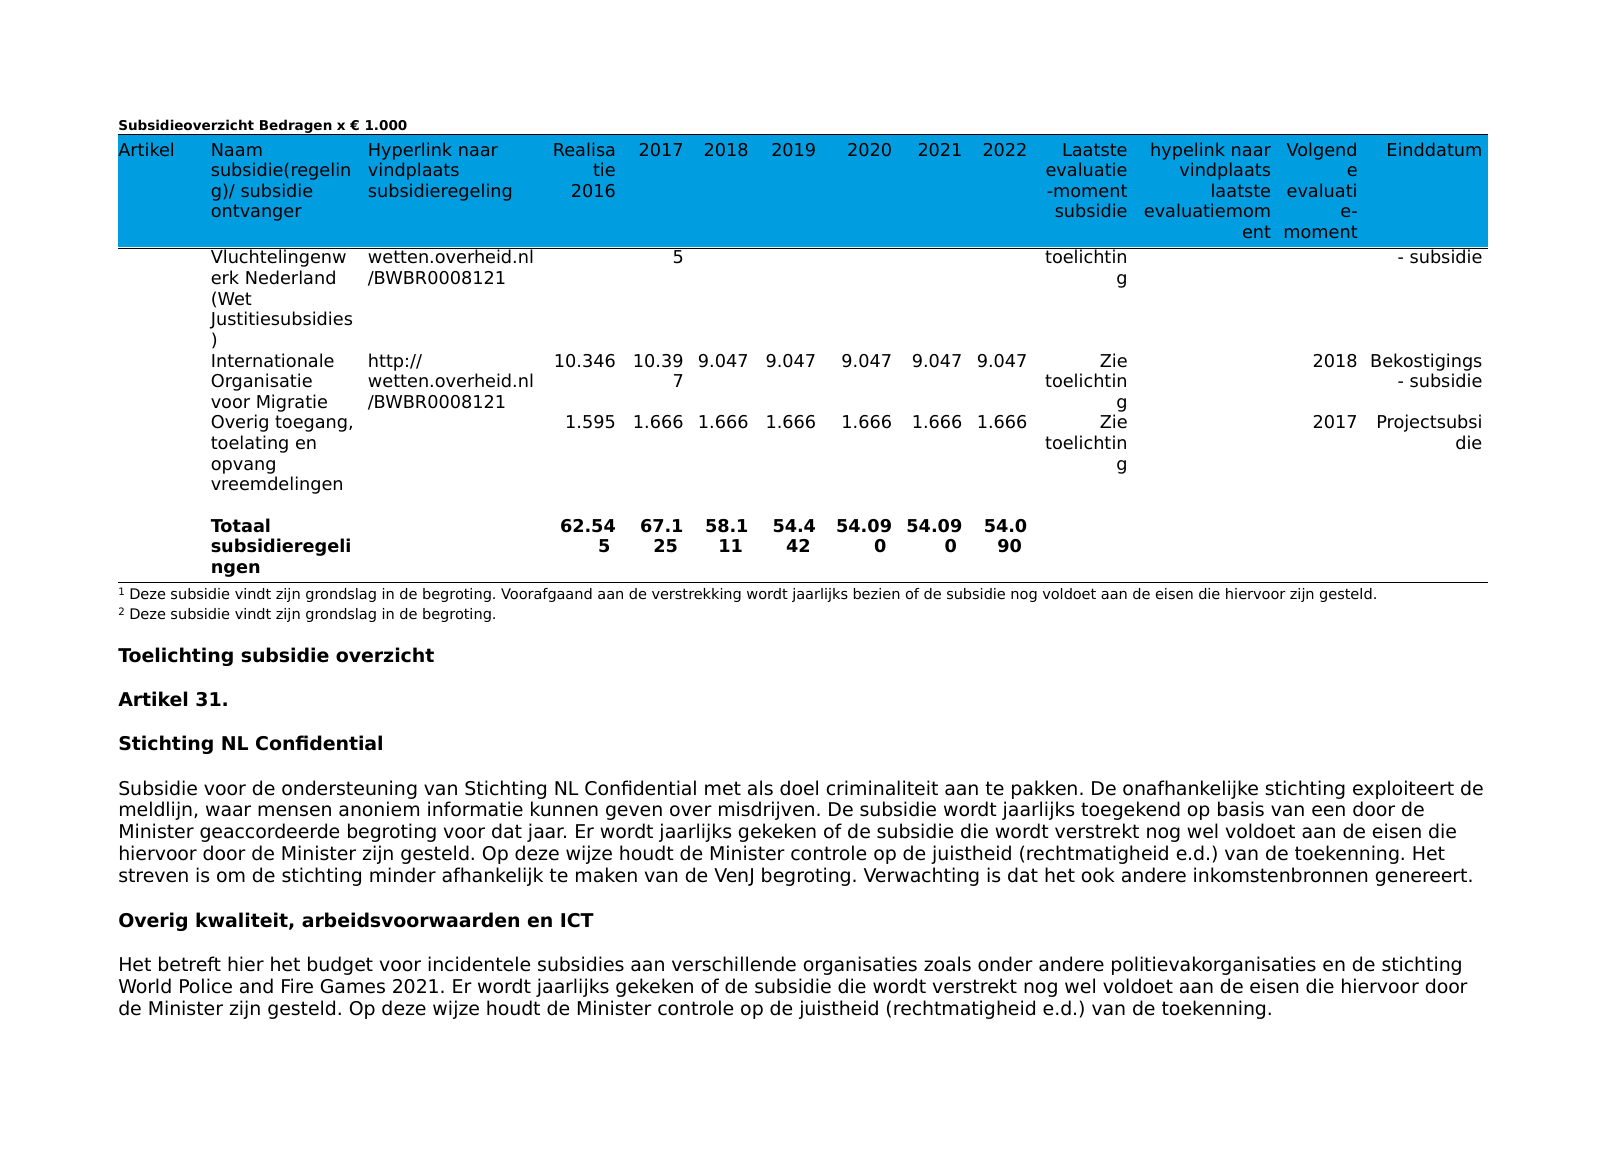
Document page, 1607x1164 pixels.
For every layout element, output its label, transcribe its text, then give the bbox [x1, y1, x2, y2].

table_cell [118, 413, 205, 495]
table_cell 2020 [822, 135, 898, 247]
table_cell Volgende evaluatie-moment [1277, 135, 1363, 247]
table_cell hypelink naar vindplaats laatste evaluatiemoment [1133, 135, 1277, 247]
table_cell [362, 516, 543, 582]
table_cell 1.666 [822, 413, 898, 495]
table_cell Overig toegang, toelating en opvang vreemdelingen [205, 413, 362, 495]
table_cell [1033, 495, 1133, 516]
table_cell [622, 495, 689, 516]
table_cell 1.666 [689, 413, 754, 495]
table_cell 9.047 [822, 351, 898, 412]
table_cell http://wetten.overheid.nl/BWBR0008121 [362, 351, 543, 412]
table_cell Projectsubsidie [1363, 413, 1488, 495]
table_cell 2018 [1277, 351, 1363, 412]
table_cell 9.047 [968, 351, 1033, 412]
table_cell [898, 495, 968, 516]
table_cell 1.666 [898, 413, 968, 495]
table_cell [118, 351, 205, 412]
table_cell [1363, 495, 1488, 516]
table_cell 9.047 [754, 351, 822, 412]
text Subsidie voor de ondersteuning van Stichting NL Confidential met als doel criminaliteit aan te pakken. De onafhankelijke stichting exploiteert de meldlijn, waar mensen anoniem informatie kunnen geven over misdrijven. De subsidie wordt jaarlijks toegekend op basis van een door de Minister geaccordeerde begroting voor dat jaar. Er wordt jaarlijks gekeken of de subsidie die wordt verstrekt nog wel voldoet aan de eisen die hiervoor door de Minister zijn gesteld. Op deze wijze houdt de Minister controle op de juistheid (rechtmatigheid e.d.) van de toekenning. Het streven is om de stichting minder afhankelijk te maken van de VenJ begroting. Verwachting is dat het ook andere inkomstenbronnen genereert. [118, 777, 1488, 887]
table_cell 1 Deze subsidie vindt zijn grondslag in de begroting. Voorafgaand aan de verstrekking wordt jaarlijks bezien of de subsidie nog voldoet aan de eisen die hiervoor zijn gesteld. 2 Deze subsidie vindt zijn grondslag in de begroting. [118, 583, 1488, 623]
table_cell 2017 [1277, 413, 1363, 495]
table_cell Einddatum [1363, 135, 1488, 247]
table_cell [1277, 495, 1363, 516]
table_cell [1133, 249, 1277, 351]
table_cell [205, 495, 362, 516]
table_cell 10.346 [543, 351, 622, 412]
text Het betreft hier het budget voor incidentele subsidies aan verschillende organisaties zoals onder andere politievakorganisaties en de stichting World Police and Fire Games 2021. Er wordt jaarlijks gekeken of de subsidie die wordt verstrekt nog wel voldoet aan de eisen die hiervoor door de Minister zijn gesteld. Op deze wijze houdt de Minister controle op de juistheid (rechtmatigheid e.d.) van de toekenning. [118, 954, 1488, 1019]
table_cell [968, 249, 1033, 351]
table_cell [822, 495, 898, 516]
table_cell [362, 413, 543, 495]
table_cell Zie toelichting [1033, 351, 1133, 412]
table_cell [1277, 516, 1363, 582]
table_cell 1.666 [968, 413, 1033, 495]
table_cell Zie toelichting [1033, 413, 1133, 495]
table_header Subsidieoverzicht Bedragen x € 1.000 [118, 118, 1488, 134]
table_cell Internationale Organisatie voor Migratie [205, 351, 362, 412]
table_cell toelichting [1033, 249, 1133, 351]
table_cell 54.442 [754, 516, 822, 582]
table_cell 2021 [898, 135, 968, 247]
table_cell [1033, 516, 1133, 582]
table_cell [118, 249, 205, 351]
table_cell subsidie [1363, 249, 1488, 351]
table_cell [822, 249, 898, 351]
table_cell Realisatie 2016 [543, 135, 622, 247]
table_cell [1133, 495, 1277, 516]
subtitle Overig kwaliteit, arbeidsvoorwaarden en ICT [118, 909, 1488, 931]
table_cell [118, 516, 205, 582]
table_cell Naam subsidie(regeling)/ subsidie ontvanger [205, 135, 362, 247]
table_cell [1363, 516, 1488, 582]
table_cell 54.090 [968, 516, 1033, 582]
subtitle Toelichting subsidie overzicht [118, 645, 1488, 667]
table_cell [362, 495, 543, 516]
table_cell wetten.overheid.nl/BWBR0008121 [362, 249, 543, 351]
table_cell [1133, 413, 1277, 495]
table_cell 1.595 [543, 413, 622, 495]
table_cell [543, 249, 622, 351]
table_cell 2017 [622, 135, 689, 247]
table_cell [1133, 516, 1277, 582]
table_cell 1.666 [754, 413, 822, 495]
table_cell [968, 495, 1033, 516]
table_cell 2018 [689, 135, 754, 247]
table_cell [118, 495, 205, 516]
table_cell 62.545 [543, 516, 622, 582]
table_cell 67.125 [622, 516, 689, 582]
table_cell [1133, 351, 1277, 412]
table_cell [543, 495, 622, 516]
table_cell 58.111 [689, 516, 754, 582]
table_cell 9.047 [898, 351, 968, 412]
table_cell 10.397 [622, 351, 689, 412]
table_cell [1277, 249, 1363, 351]
table_cell [689, 249, 754, 351]
table_cell Bekostigings- subsidie [1363, 351, 1488, 412]
table_cell 9.047 [689, 351, 754, 412]
subtitle Artikel 31. [118, 689, 1488, 711]
table_cell [754, 495, 822, 516]
table_cell 5 [622, 249, 689, 351]
table_cell 54.090 [898, 516, 968, 582]
table_cell Laatste evaluatie-moment subsidie [1033, 135, 1133, 247]
subtitle Stichting NL Confidential [118, 733, 1488, 755]
table_cell [754, 249, 822, 351]
table_cell 1.666 [622, 413, 689, 495]
table_cell Vluchtelingenwerk Nederland (Wet Justitiesubsidies) [205, 249, 362, 351]
table_cell [898, 249, 968, 351]
table_cell Hyperlink naar vindplaats subsidieregeling [362, 135, 543, 247]
table_cell 2022 [968, 135, 1033, 247]
table_cell 2019 [754, 135, 822, 247]
table_cell [689, 495, 754, 516]
table_cell Artikel [118, 135, 205, 247]
table_cell 54.090 [822, 516, 898, 582]
table_cell Totaal subsidieregelingen [205, 516, 362, 582]
